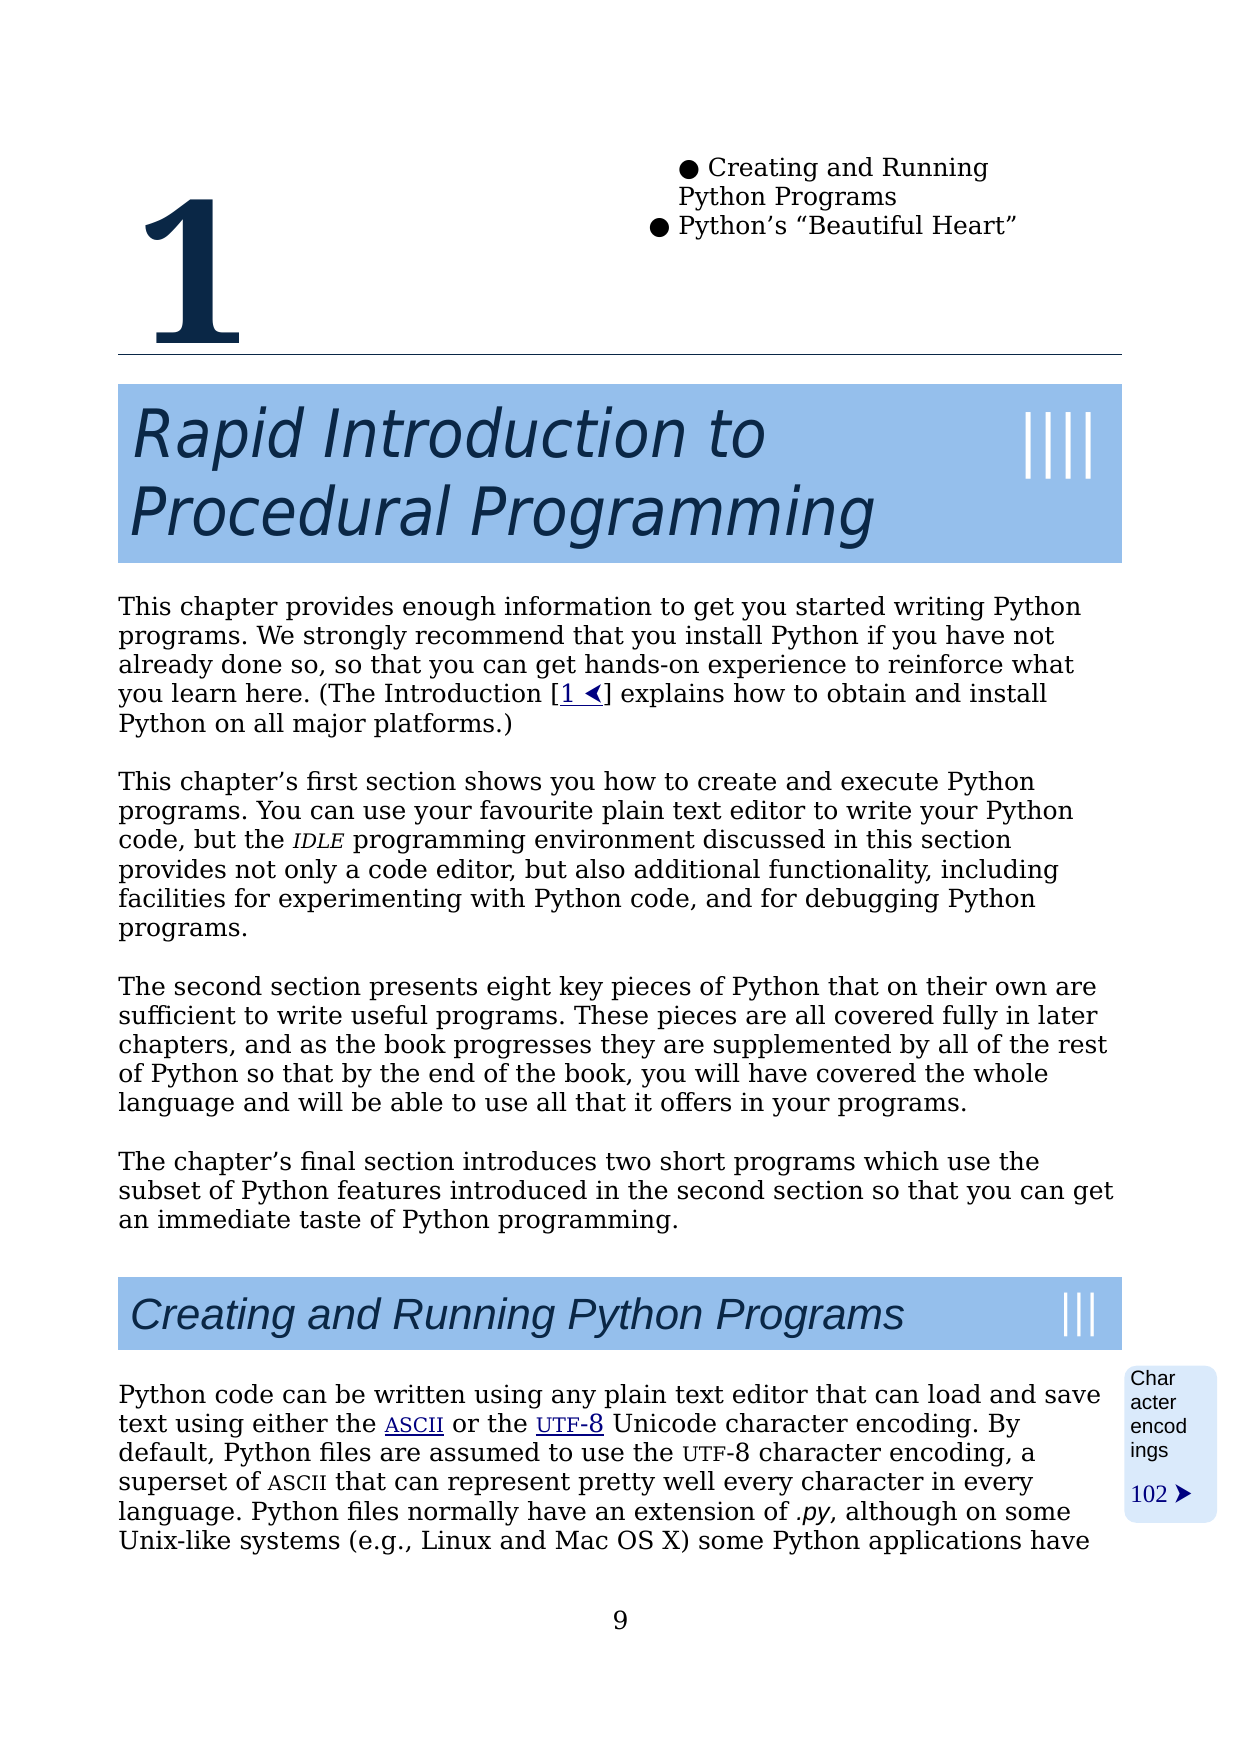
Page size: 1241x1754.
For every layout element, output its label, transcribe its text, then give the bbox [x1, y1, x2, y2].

text This chapter’s first section shows you how to create and execute Python programs. You can use your favourite plain text editor to write your Python code, but the idle programming environment discussed in this section provides not only a code editor, but also additional functionality, including facilities for experimenting with Python code, and for debugging Python programs. [118, 767, 1122, 942]
text |||| [1004, 401, 1098, 479]
subtitle Rapid Introduction to Procedural Programming [118, 384, 1122, 563]
text The second section presents eight key pieces of Python that on their own are sufficient to write useful programs. These pieces are all covered fully in later chapters, and as the book progresses they are supplemented by all of the rest of Python so that by the end of the book, you will have covered the whole language and will be able to use all that it offers in your programs. [118, 972, 1122, 1118]
text ||| [1039, 1285, 1098, 1336]
subtitle Creating and Running Python Programs [118, 1277, 1122, 1350]
text Python code can be written using any plain text editor that can load and save text using either the ascii or the utf-8 Unicode character encoding. By default, Python files are assumed to use the utf-8 character encoding, a superset of ascii that can represent pretty well every character in every language. Python files normally have an extension of .py, although on some Unix-like systems (e.g., Linux and Mac OS X) some Python applications have [118, 1380, 1122, 1555]
text The chapter’s final section introduces two short programs which use the subset of Python features introduced in the second section so that you can get an immediate taste of Python programming. [118, 1147, 1122, 1235]
text This chapter provides enough information to get you started writing Python programs. We strongly recommend that you install Python if you have not already done so, so that you can get hands-on experience to reinforce what you learn here. (The Introduction [1 ⮜] explains how to obtain and install Python on all major platforms.) [118, 592, 1122, 738]
